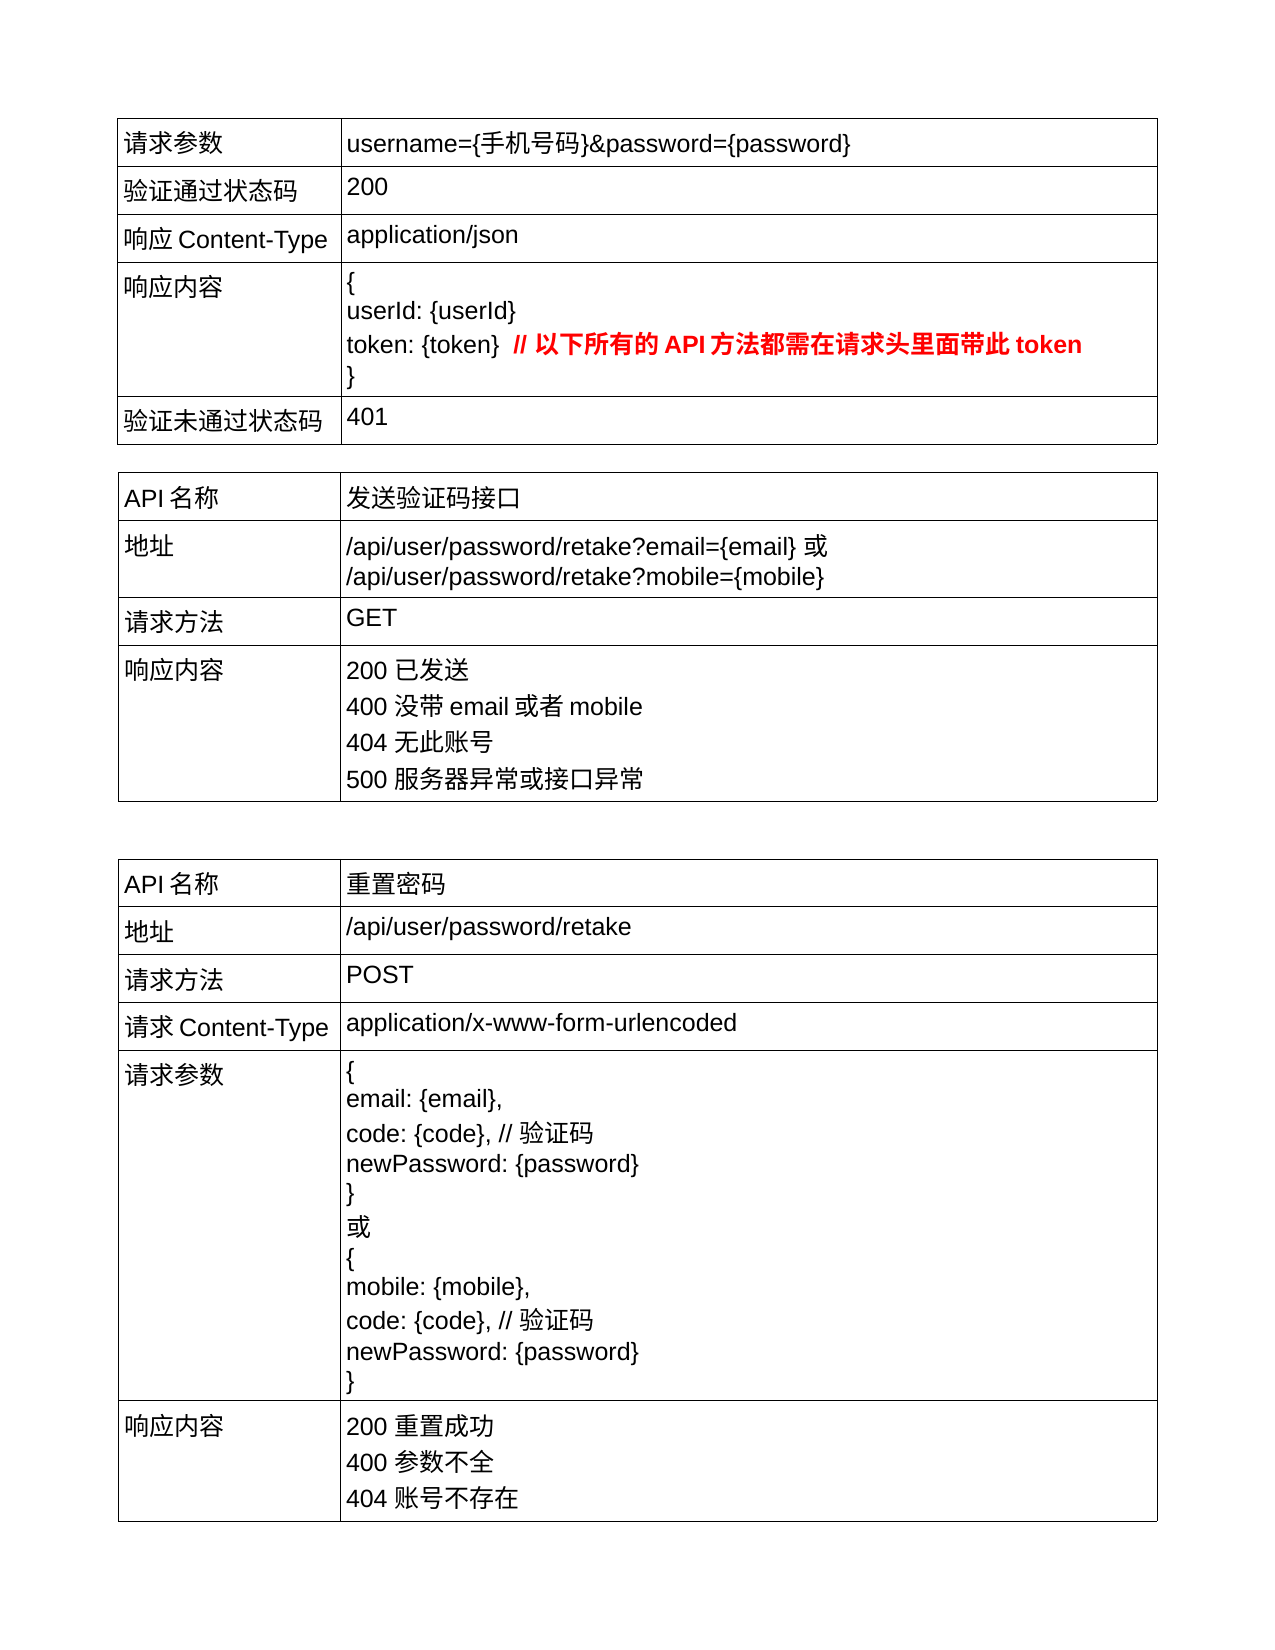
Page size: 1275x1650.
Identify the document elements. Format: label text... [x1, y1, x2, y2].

table_cell /api/user/password/retake?email={email} 或 /api/user/password/retake?mobile={mobile} [341, 521, 1157, 597]
table_cell 验证未通过状态码 [118, 397, 341, 443]
table_cell POST [341, 955, 1157, 1002]
table_header 重置密码 [341, 860, 1157, 906]
table_cell 响应内容 [119, 646, 340, 801]
table_cell { userId: {userId} token: {token} // 以下所有的API方法都需在请求头里面带此token } [342, 263, 1157, 396]
table_cell 请求方法 [119, 598, 340, 644]
table_cell 地址 [119, 521, 340, 597]
table_cell /api/user/password/retake [341, 907, 1157, 954]
table_cell 请求方法 [119, 955, 340, 1002]
table_cell application/x-www-form-urlencoded [341, 1003, 1157, 1050]
table_cell 验证通过状态码 [118, 167, 341, 214]
table_cell 地址 [119, 907, 340, 954]
table_header API名称 [119, 473, 340, 520]
table_cell 响应内容 [119, 1401, 340, 1521]
table_cell { email: {email}, code: {code}, // 验证码 newPassword: {password} } 或 { mobile: {mobile}, code: {code}, // 验证码 newPassword: {password} } [341, 1051, 1157, 1400]
table_cell GET [341, 598, 1157, 644]
table_cell 请求参数 [118, 119, 341, 166]
table_cell 响应Content-Type [118, 215, 341, 262]
table_cell application/json [342, 215, 1157, 262]
table_cell 请求Content-Type [119, 1003, 340, 1050]
table_cell 401 [342, 397, 1157, 443]
table_header API名称 [119, 860, 340, 906]
table_cell 200 重置成功 400 参数不全 404 账号不存在 [341, 1401, 1157, 1521]
table_cell 200 已发送 400 没带email或者mobile 404 无此账号 500 服务器异常或接口异常 [341, 646, 1157, 801]
table_header 发送验证码接口 [341, 473, 1157, 520]
table_cell 请求参数 [119, 1051, 340, 1400]
table_cell 200 [342, 167, 1157, 214]
table_cell username={手机号码}&password={password} [342, 119, 1157, 166]
table_cell 响应内容 [118, 263, 341, 396]
